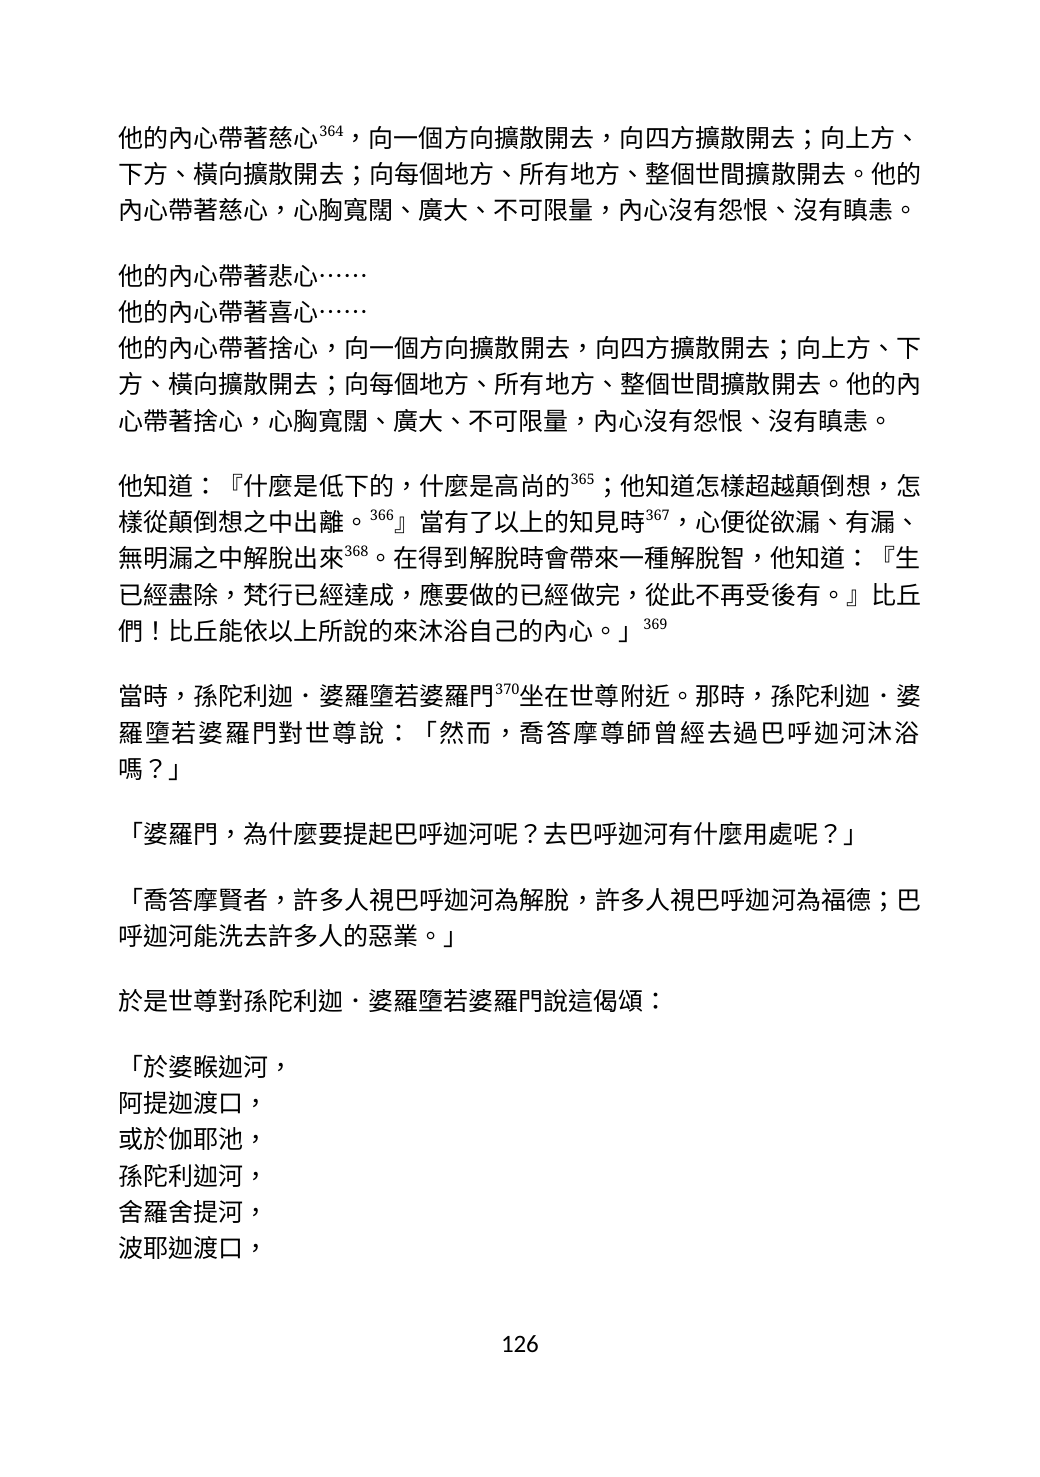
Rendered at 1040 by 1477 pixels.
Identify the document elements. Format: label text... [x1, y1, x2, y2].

text 舍羅舍提河， [118, 1192, 921, 1228]
text 他知道：『什麼是低下的，什麼是高尚的；他知道怎樣超越顛倒想，怎樣從顛倒想之中出離。』當有了以上的知見時，心便從欲漏、有漏、無明漏之中解脫出來。在得到解脫時會帶來一種解脫智，他知道：『生已經盡除，梵行已經達成，應要做的已經做完，從此不再受後有。』比丘們！比丘能依以上所說的來沐浴自己的內心。」 [118, 466, 921, 648]
text 他的內心帶著捨心，向一個方向擴散開去，向四方擴散開去；向上方、下方、橫向擴散開去；向每個地方、所有地方、整個世間擴散開去。他的內心帶著捨心，心胸寬闊、廣大、不可限量，內心沒有怨恨、沒有瞋恚。 [118, 328, 921, 437]
text 波耶迦渡口， [118, 1228, 921, 1265]
text 「於婆睺迦河， [118, 1047, 921, 1083]
text 他的內心帶著慈心，向一個方向擴散開去，向四方擴散開去；向上方、下方、橫向擴散開去；向每個地方、所有地方、整個世間擴散開去。他的內心帶著慈心，心胸寬闊、廣大、不可限量，內心沒有怨恨、沒有瞋恚。 [118, 118, 921, 227]
text 阿提迦渡口， [118, 1083, 921, 1120]
text 他的內心帶著喜心…… [118, 292, 921, 328]
text 他的內心帶著悲心…… [118, 256, 921, 292]
text 當時，孫陀利迦．婆羅墮若婆羅門坐在世尊附近。那時，孫陀利迦．婆羅墮若婆羅門對世尊說：「然而，喬答摩尊師曾經去過巴呼迦河沐浴嗎？」 [118, 677, 921, 786]
text 「婆羅門，為什麼要提起巴呼迦河呢？去巴呼迦河有什麼用處呢？」 [118, 815, 921, 851]
text 或於伽耶池， [118, 1120, 921, 1156]
text 孫陀利迦河， [118, 1156, 921, 1192]
text 「喬答摩賢者，許多人視巴呼迦河為解脫，許多人視巴呼迦河為福德；巴呼迦河能洗去許多人的惡業。」 [118, 880, 921, 953]
text 於是世尊對孫陀利迦．婆羅墮若婆羅門說這偈頌： [118, 982, 921, 1018]
